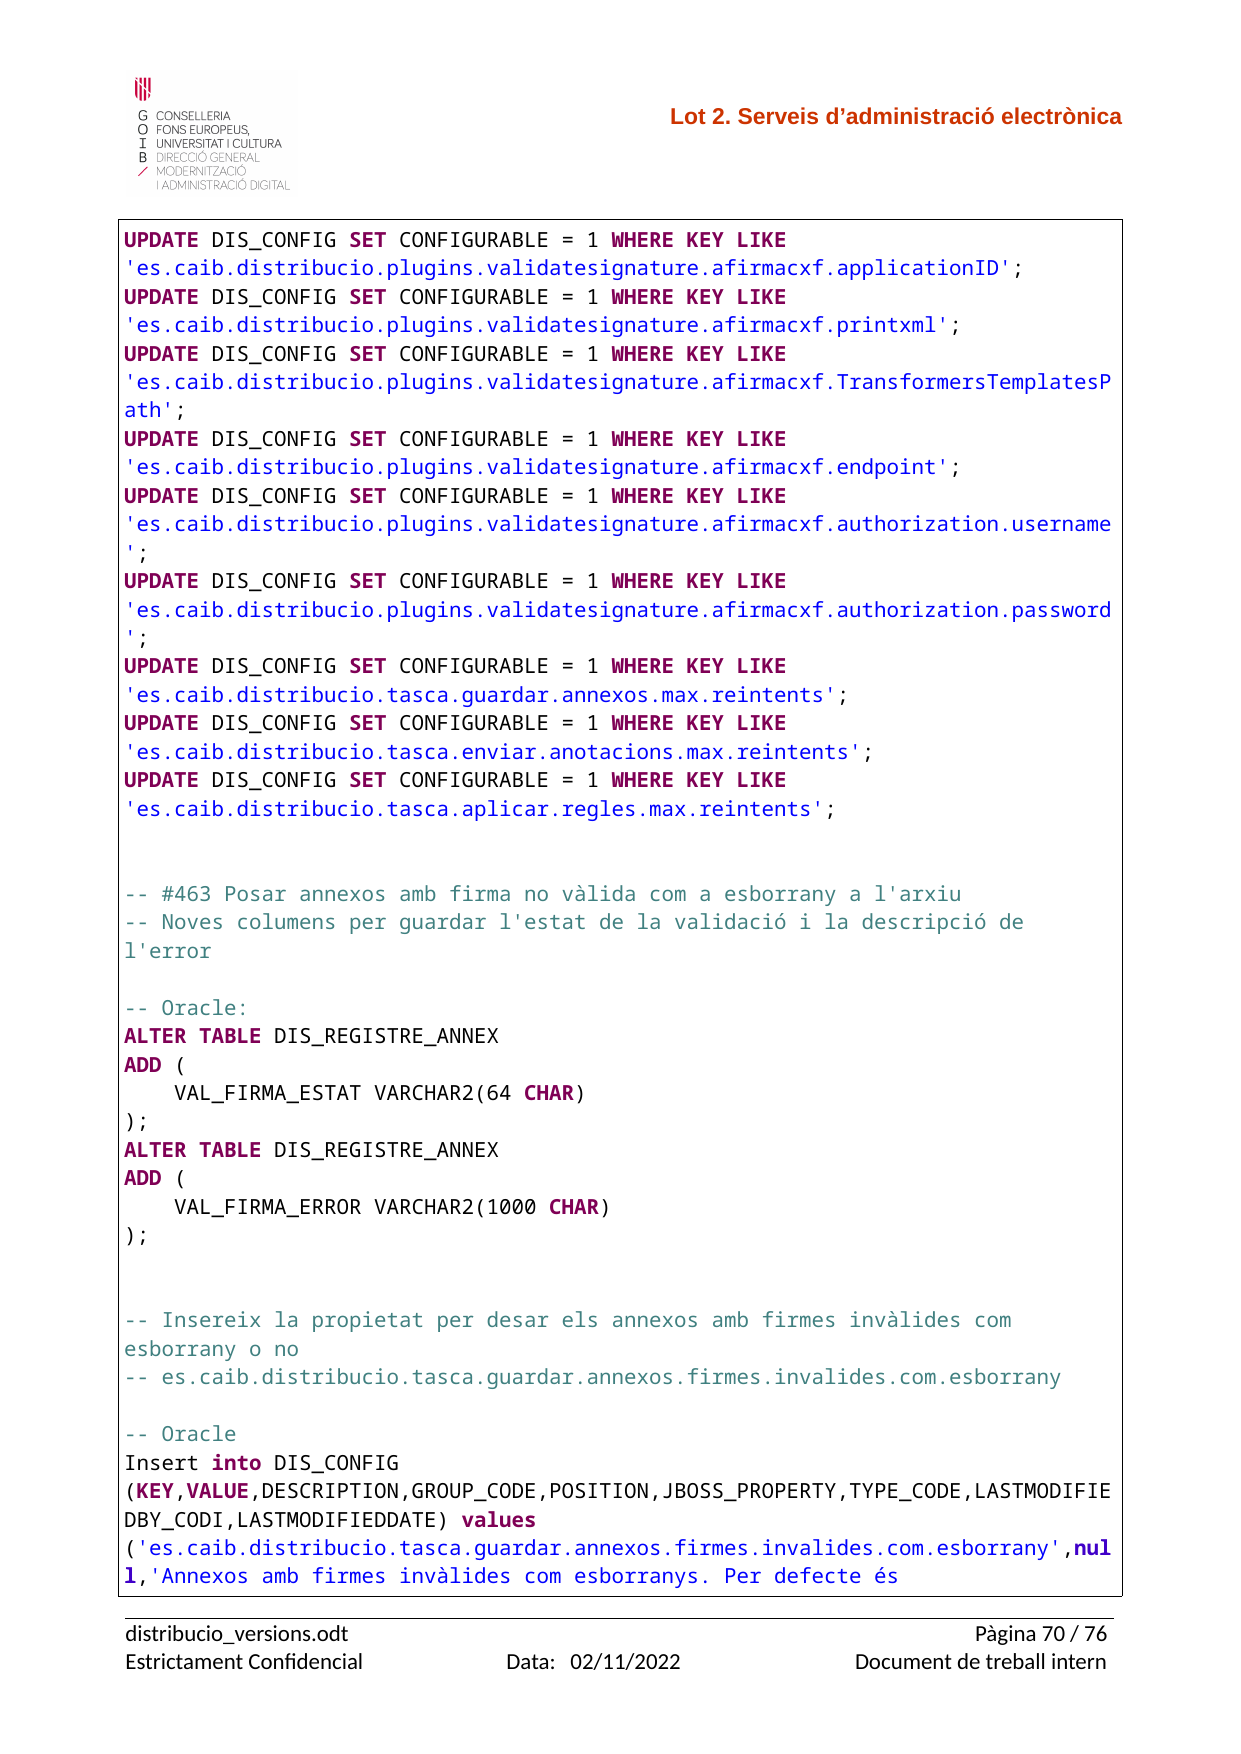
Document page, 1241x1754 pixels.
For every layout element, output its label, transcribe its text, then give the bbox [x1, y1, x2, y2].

picture [126, 70, 299, 197]
table_header UPDATE DIS_CONFIG SET CONFIGURABLE = 1 WHERE KEY LIKE 'es.caib.distribucio.plugins.validatesignature.afirmacxf.applicationID'; UPDATE DIS_CONFIG SET CONFIGURABLE = 1 WHERE KEY LIKE 'es.caib.distribucio.plugins.validatesignature.afirmacxf.printxml'; UPDATE DIS_CONFIG SET CONFIGURABLE = 1 WHERE KEY LIKE 'es.caib.distribucio.plugins.validatesignature.afirmacxf.TransformersTemplatesPath'; UPDATE DIS_CONFIG SET CONFIGURABLE = 1 WHERE KEY LIKE 'es.caib.distribucio.plugins.validatesignature.afirmacxf.endpoint'; UPDATE DIS_CONFIG SET CONFIGURABLE = 1 WHERE KEY LIKE 'es.caib.distribucio.plugins.validatesignature.afirmacxf.authorization.username'; UPDATE DIS_CONFIG SET CONFIGURABLE = 1 WHERE KEY LIKE 'es.caib.distribucio.plugins.validatesignature.afirmacxf.authorization.password'; UPDATE DIS_CONFIG SET CONFIGURABLE = 1 WHERE KEY LIKE 'es.caib.distribucio.tasca.guardar.annexos.max.reintents'; UPDATE DIS_CONFIG SET CONFIGURABLE = 1 WHERE KEY LIKE 'es.caib.distribucio.tasca.enviar.anotacions.max.reintents'; UPDATE DIS_CONFIG SET CONFIGURABLE = 1 WHERE KEY LIKE 'es.caib.distribucio.tasca.aplicar.regles.max.reintents'; -- #463 Posar annexos amb firma no vàlida com a esborrany a l'arxiu -- Noves columens per guardar l'estat de la validació i la descripció de l'error -- Oracle: ALTER TABLE DIS_REGISTRE_ANNEX ADD ( VAL_FIRMA_ESTAT VARCHAR2(64 CHAR) ); ALTER TABLE DIS_REGISTRE_ANNEX ADD ( VAL_FIRMA_ERROR VARCHAR2(1000 CHAR) ); -- Insereix la propietat per desar els annexos amb firmes invàlides com esborrany o no -- es.caib.distribucio.tasca.guardar.annexos.firmes.invalides.com.esborrany -- Oracle Insert into DIS_CONFIG (KEY,VALUE,DESCRIPTION,GROUP_CODE,POSITION,JBOSS_PROPERTY,TYPE_CODE,LASTMODIFIEDBY_CODI,LASTMODIFIEDDATE) values ('es.caib.distribucio.tasca.guardar.annexos.firmes.invalides.com.esborrany',null,'Annexos amb firmes invàlides com esborranys. Per defecte és [119, 220, 1122, 1596]
